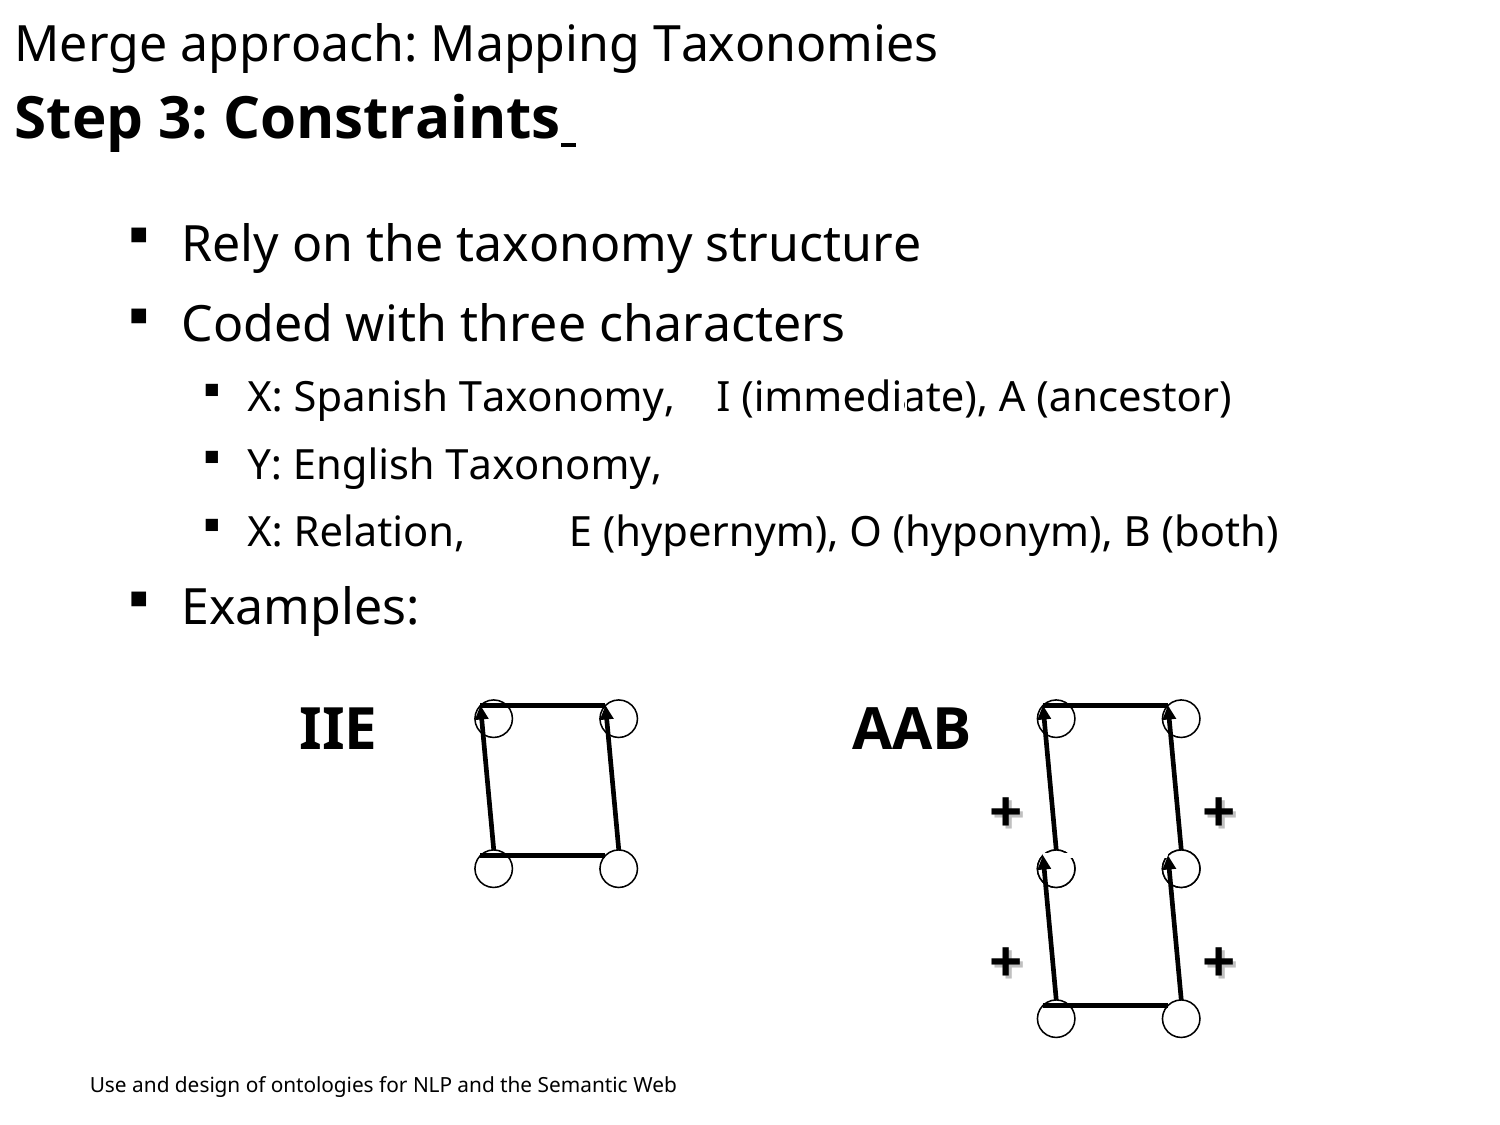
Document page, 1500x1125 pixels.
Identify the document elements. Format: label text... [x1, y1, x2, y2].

text_box [1046, 858, 1075, 888]
text_box [1162, 1000, 1201, 1038]
text_box [1046, 849, 1067, 853]
text_box Merge approach: Mapping Taxonomies Step 3: Constraints [0, 0, 1400, 150]
text_box [1162, 870, 1167, 881]
text_box [1168, 849, 1201, 888]
text_box [1162, 720, 1167, 731]
text_box [1037, 1005, 1075, 1038]
text_box IIE [284, 679, 393, 775]
text_box [1046, 708, 1075, 738]
text_box + [1187, 912, 1251, 1008]
text_box [1037, 706, 1042, 718]
text_box [483, 699, 504, 703]
list Rely on the taxonomy structure Coded with three characters X: Spanish Taxonomy, I (immediate), A (ancestor) Y: English Taxonomy, X: Relation, E (hypernym), O (hyponym), B (both) Examples: [112, 199, 1463, 602]
text_box [1037, 856, 1042, 868]
text_box [1037, 870, 1042, 881]
text_box + [974, 762, 1038, 858]
text_box [475, 720, 480, 732]
text_box [606, 699, 638, 738]
text_box [1162, 858, 1166, 868]
text_box [599, 850, 638, 888]
text_box + [1187, 762, 1251, 858]
text_box [600, 720, 605, 732]
text_box AAB [837, 679, 987, 775]
text_box + [974, 912, 1038, 1008]
text_box [1046, 699, 1067, 703]
text_box [474, 856, 513, 888]
text_box [1168, 699, 1201, 738]
text_box [1162, 708, 1166, 718]
text_box [483, 708, 513, 738]
text_box [1037, 720, 1042, 731]
